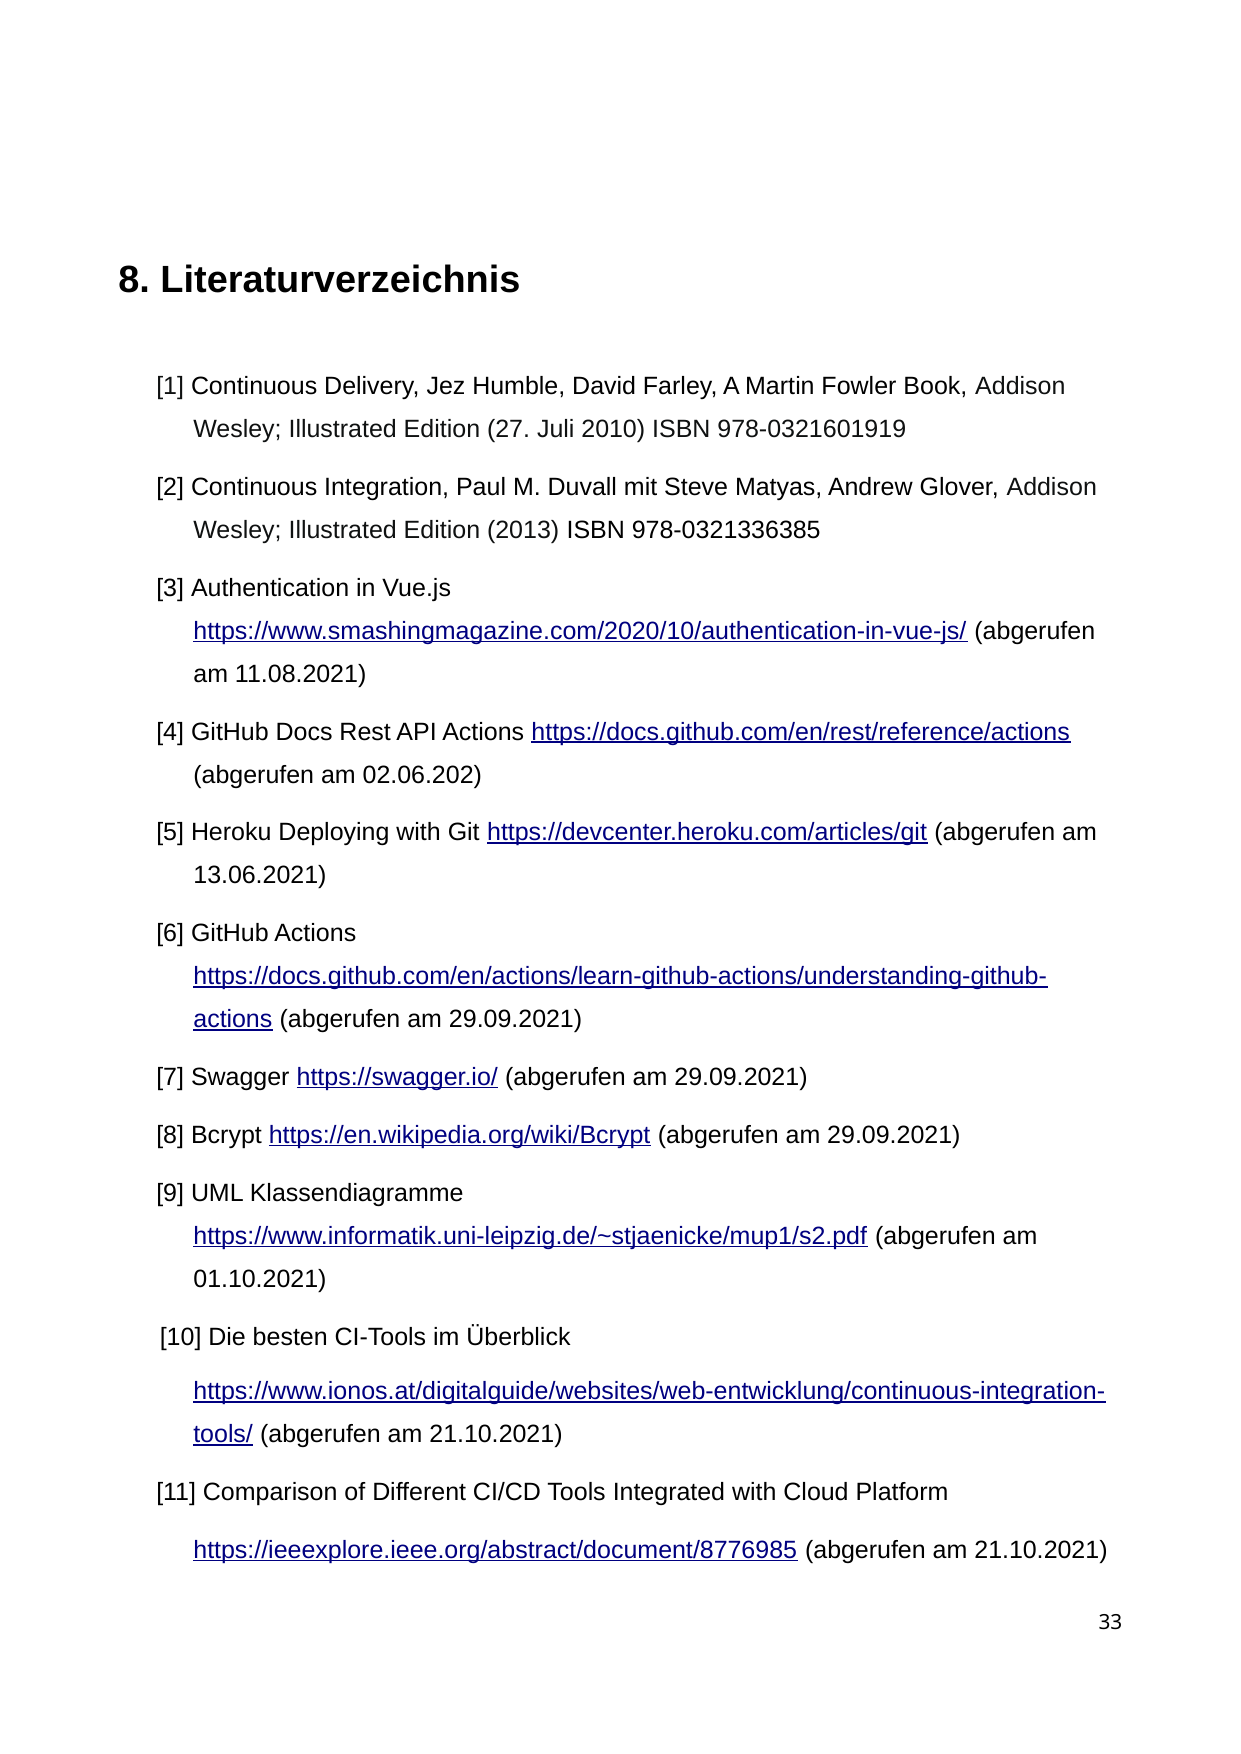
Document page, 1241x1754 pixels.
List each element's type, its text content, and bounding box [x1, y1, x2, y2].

subtitle 8. Literaturverzeichnis [118, 257, 1122, 301]
list Bcrypt https://en.wikipedia.org/wiki/Bcrypt (abgerufen am 29.09.2021) [156, 1120, 1122, 1148]
list Comparison of Different CI/CD Tools Integrated with Cloud Platform [156, 1477, 1122, 1506]
list https://www.ionos.at/digitalguide/websites/web-entwicklung/continuous-integration-tools/ (abgerufen am 21.10.2021) [156, 1376, 1122, 1448]
list Continuous Integration, Paul M. Duvall mit Steve Matyas, Andrew Glover, Addison Wesley; Illustrated Edition (2013) ISBN 978-0321336385 [156, 472, 1122, 543]
list Continuous Delivery, Jez Humble, David Farley, A Martin Fowler Book, Addison Wesley; Illustrated Edition (27. Juli 2010) ISBN 978-0321601919 [156, 371, 1122, 443]
list Die besten CI-Tools im Überblick [159, 1321, 1122, 1350]
list Authentication in Vue.js https://www.smashingmagazine.com/2020/10/authentication-in-vue-js/ (abgerufen am 11.08.2021) [156, 572, 1122, 687]
list GitHub Docs Rest API Actions https://docs.github.com/en/rest/reference/actions (abgerufen am 02.06.202) [156, 716, 1122, 788]
list Heroku Deploying with Git https://devcenter.heroku.com/articles/git (abgerufen am 13.06.2021) [156, 817, 1122, 889]
list GitHub Actions https://docs.github.com/en/actions/learn-github-actions/understanding-github-actions (abgerufen am 29.09.2021) [156, 918, 1122, 1033]
list UML Klassendiagramme https://www.informatik.uni-leipzig.de/~stjaenicke/mup1/s2.pdf (abgerufen am 01.10.2021) [156, 1177, 1122, 1292]
list Swagger https://swagger.io/ (abgerufen am 29.09.2021) [156, 1062, 1122, 1091]
list https://ieeexplore.ieee.org/abstract/document/8776985 (abgerufen am 21.10.2021) [156, 1535, 1122, 1564]
